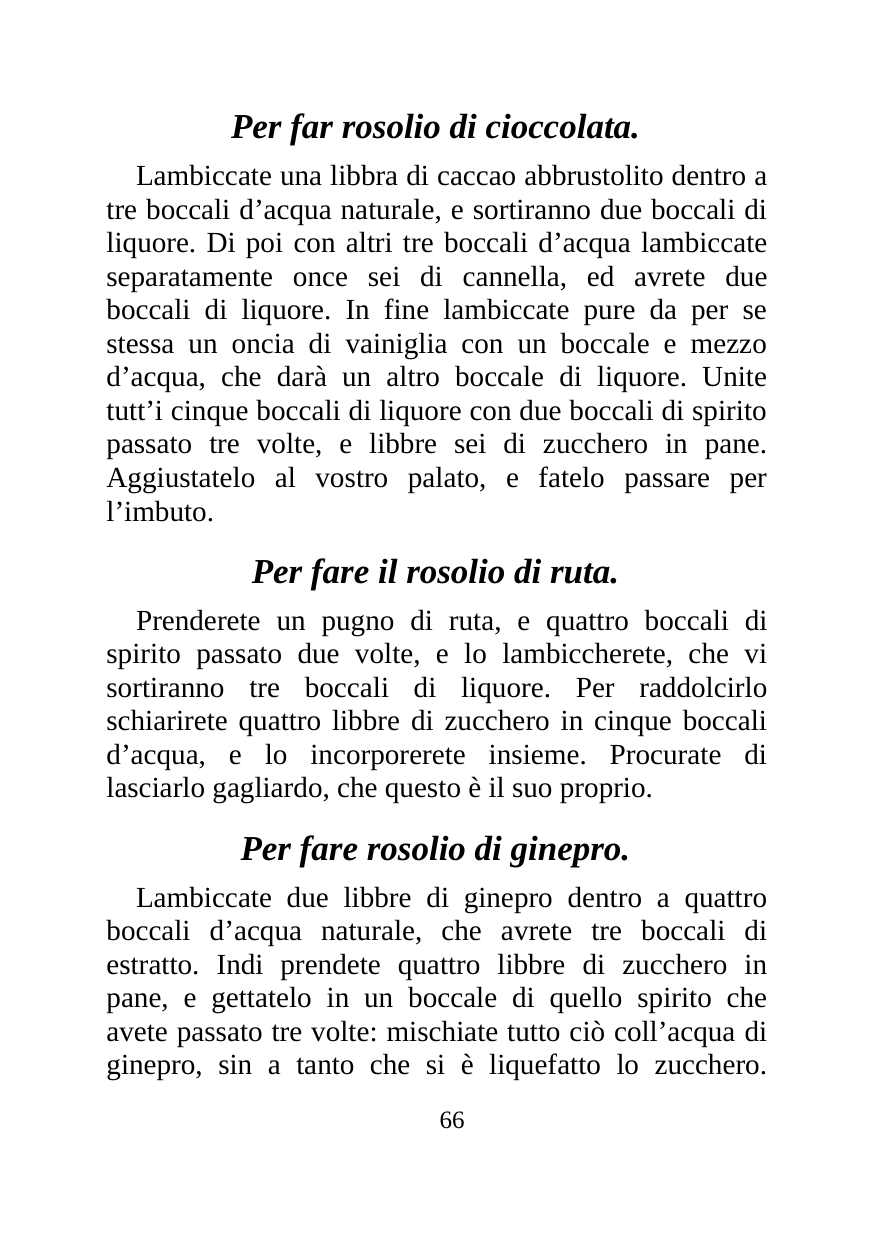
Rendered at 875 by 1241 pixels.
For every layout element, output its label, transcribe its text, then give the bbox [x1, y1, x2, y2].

subtitle Per fare rosolio di ginepro. [106, 828, 768, 868]
subtitle Per fare il rosolio di ruta. [106, 551, 768, 591]
text Prenderete un pugno di ruta, e quattro boccali di spirito passato due volte, e lo lambiccherete, che vi sortiranno tre boccali di liquore. Per raddolcirlo schiarirete quattro libbre di zucchero in cinque boccali d’acqua, e lo incorporerete insieme. Procurate di lasciarlo gagliardo, che questo è il suo proprio. [106, 603, 768, 804]
text Lambiccate una libbra di caccao abbrustolito dentro a tre boccali d’acqua naturale, e sortiranno due boccali di liquore. Di poi con altri tre boccali d’acqua lambiccate separatamente once sei di cannella, ed avrete due boccali di liquore. In fine lambiccate pure da per se stessa un oncia di vainiglia con un boccale e mezzo d’acqua, che darà un altro boccale di liquore. Unite tutt’i cinque boccali di liquore con due boccali di spirito passato tre volte, e libbre sei di zucchero in pane. Aggiustatelo al vostro palato, e fatelo passare per l’imbuto. [106, 158, 768, 527]
subtitle Per far rosolio di cioccolata. [106, 106, 768, 146]
text Lambiccate due libbre di ginepro dentro a quattro boccali d’acqua naturale, che avrete tre boccali di estratto. Indi prendete quattro libbre di zucchero in pane, e gettatelo in un boccale di quello spirito che avete passato tre volte: mischiate tutto ciò coll’acqua di ginepro, sin a tanto che si è liquefatto lo zucchero. [106, 880, 768, 1081]
